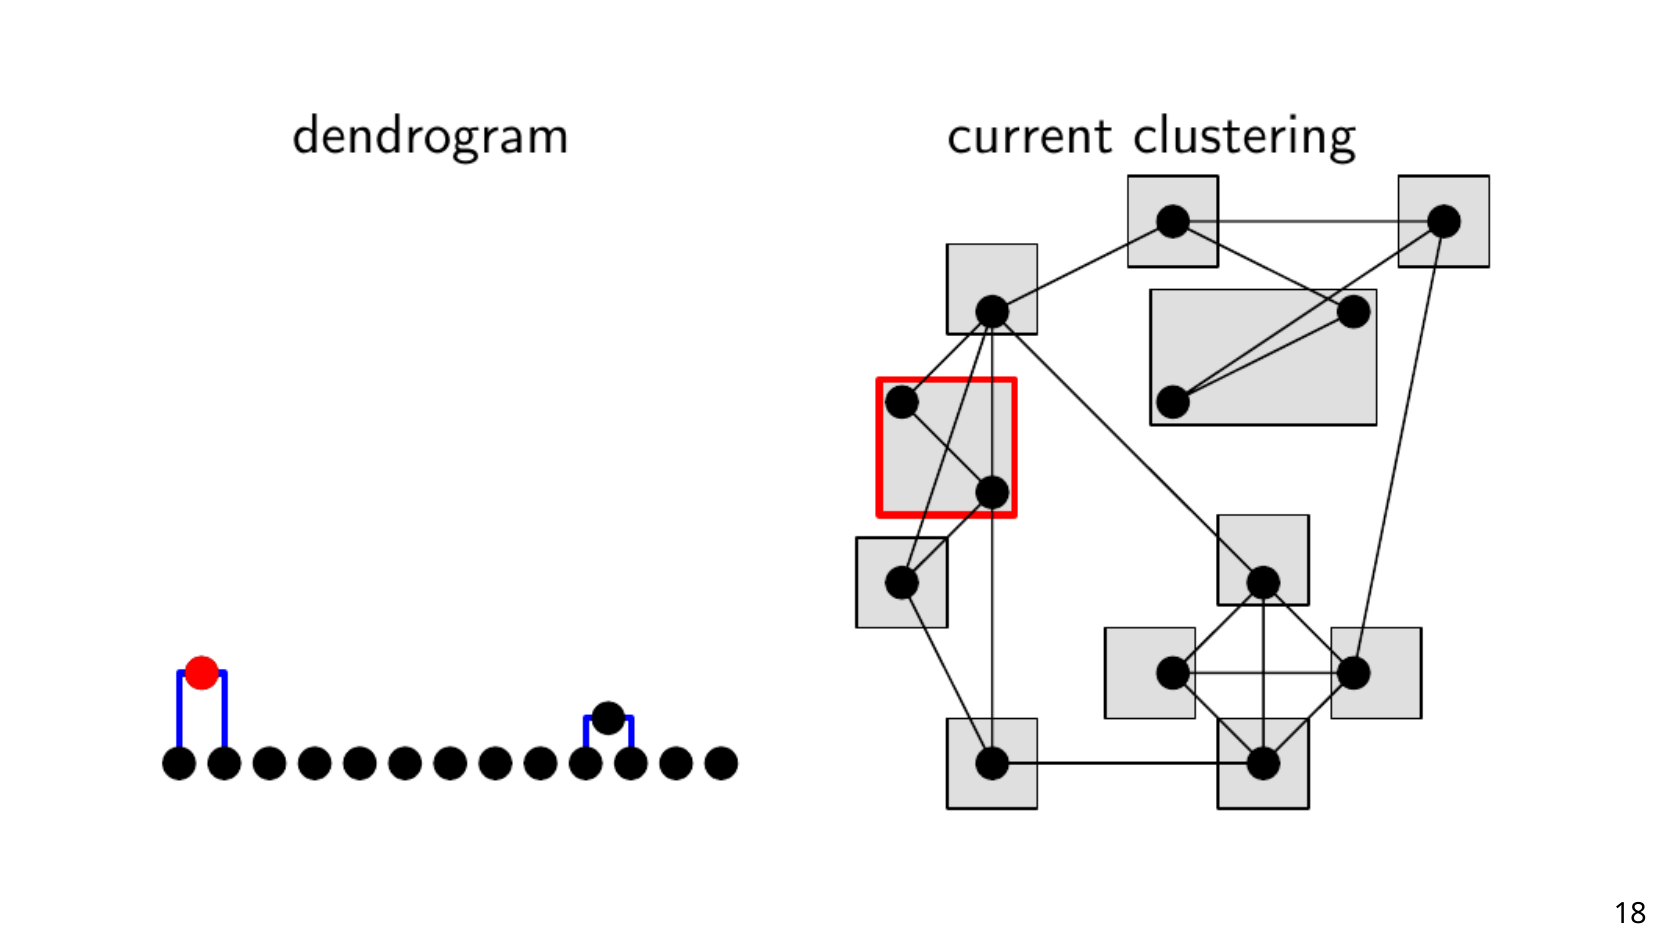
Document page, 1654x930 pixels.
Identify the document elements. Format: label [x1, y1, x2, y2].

picture [103, 98, 1531, 848]
